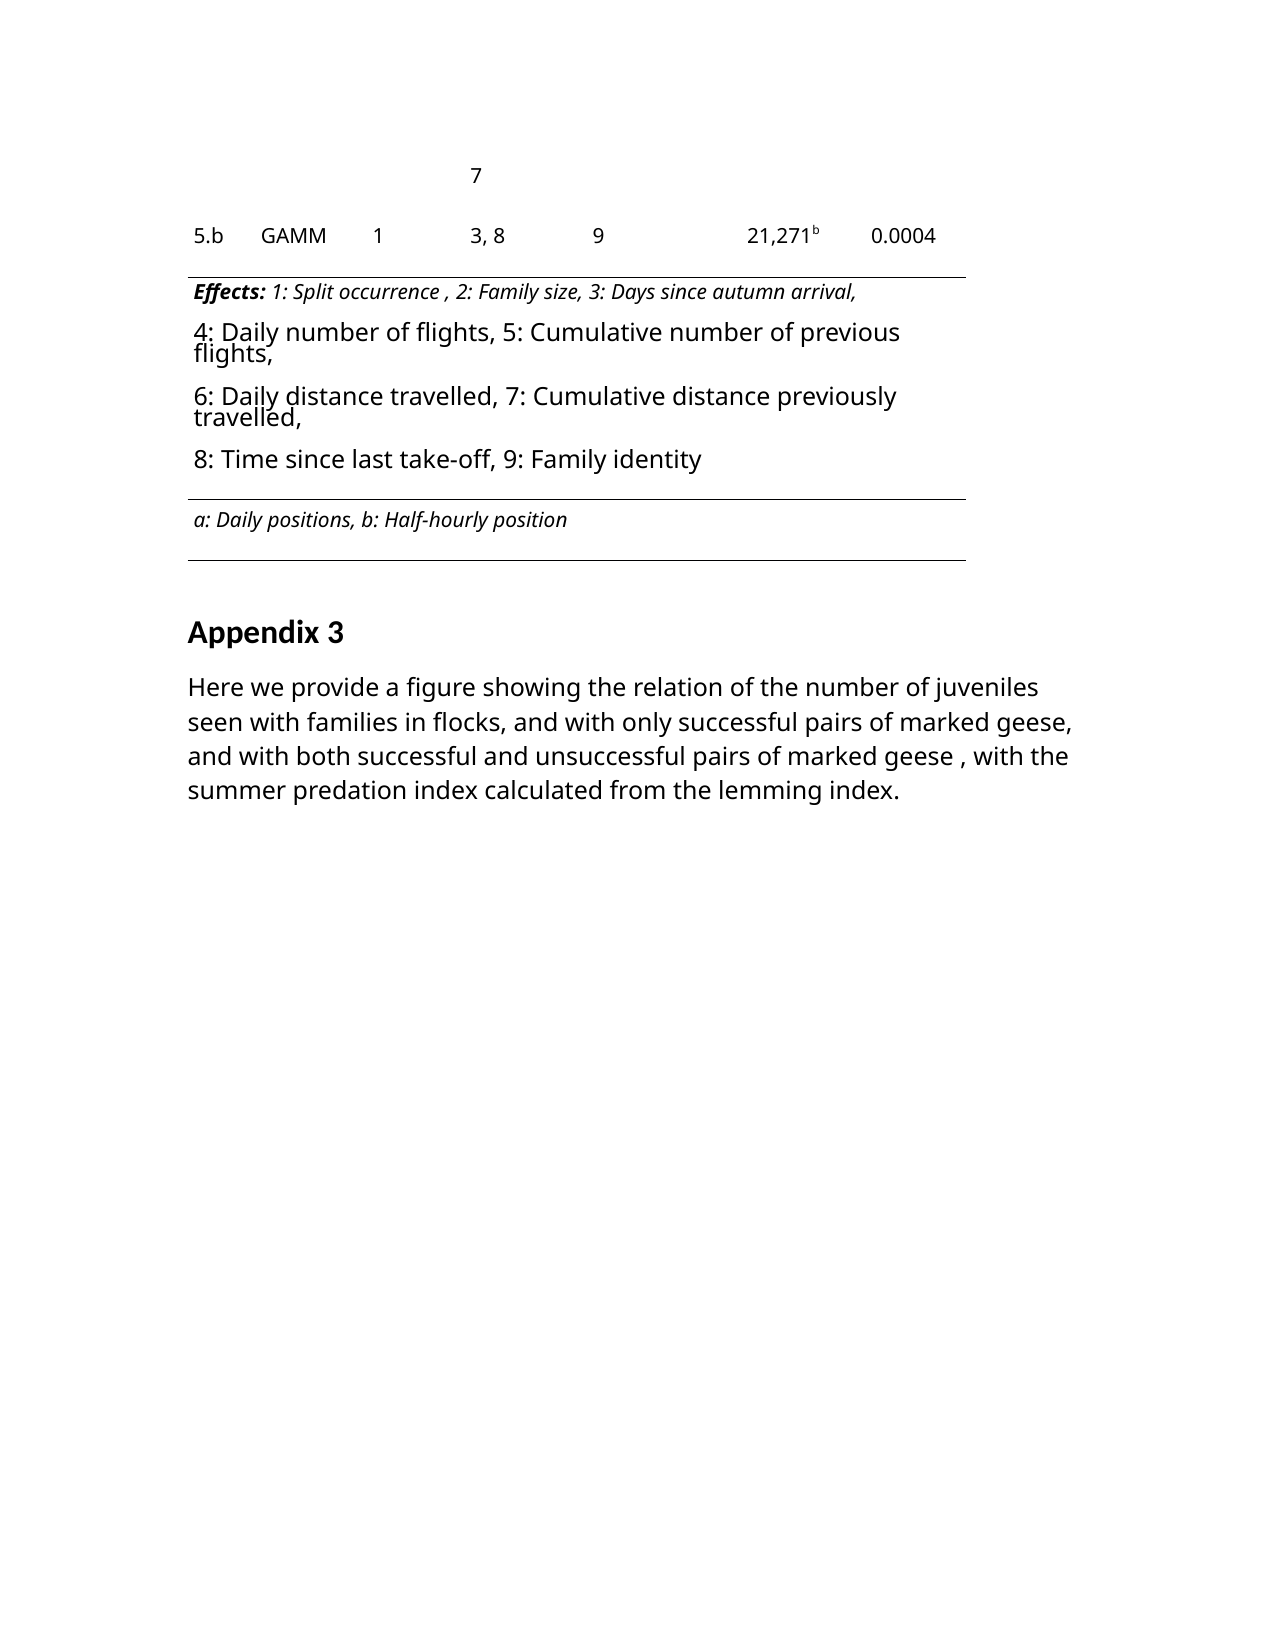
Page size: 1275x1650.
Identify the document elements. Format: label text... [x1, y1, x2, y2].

table_cell [865, 150, 966, 216]
table_cell 3, 8 [464, 216, 587, 277]
table_cell 1 [367, 216, 464, 277]
table_cell 9 [587, 216, 736, 277]
table_cell [587, 150, 736, 216]
table_cell 5.b [188, 216, 255, 277]
subtitle Appendix 3 [187, 611, 1087, 651]
table_cell 21,271b [736, 216, 865, 277]
table_cell Effects: 1: Split occurrence , 2: Family size, 3: Days since autumn arrival, 4: Daily number of flights, 5: Cumulative number of previous flights, 6: Daily distance travelled, 7: Cumulative distance previously travelled, 8: Time since last take-off, 9: Family identity [188, 278, 966, 499]
table_cell [255, 150, 367, 216]
table_cell [188, 150, 255, 216]
text Here we provide a figure showing the relation of the number of juveniles seen with families in flocks, and with only successful pairs of marked geese, and with both successful and unsuccessful pairs of marked geese , with the summer predation index calculated from the lemming index. [187, 670, 1087, 806]
table_cell [736, 150, 865, 216]
table_cell 7 [464, 150, 587, 216]
table_cell 0.0004 [865, 216, 966, 277]
table_cell a: Daily positions, b: Half-hourly position [188, 500, 966, 560]
table_cell [367, 150, 464, 216]
table_cell GAMM [255, 216, 367, 277]
